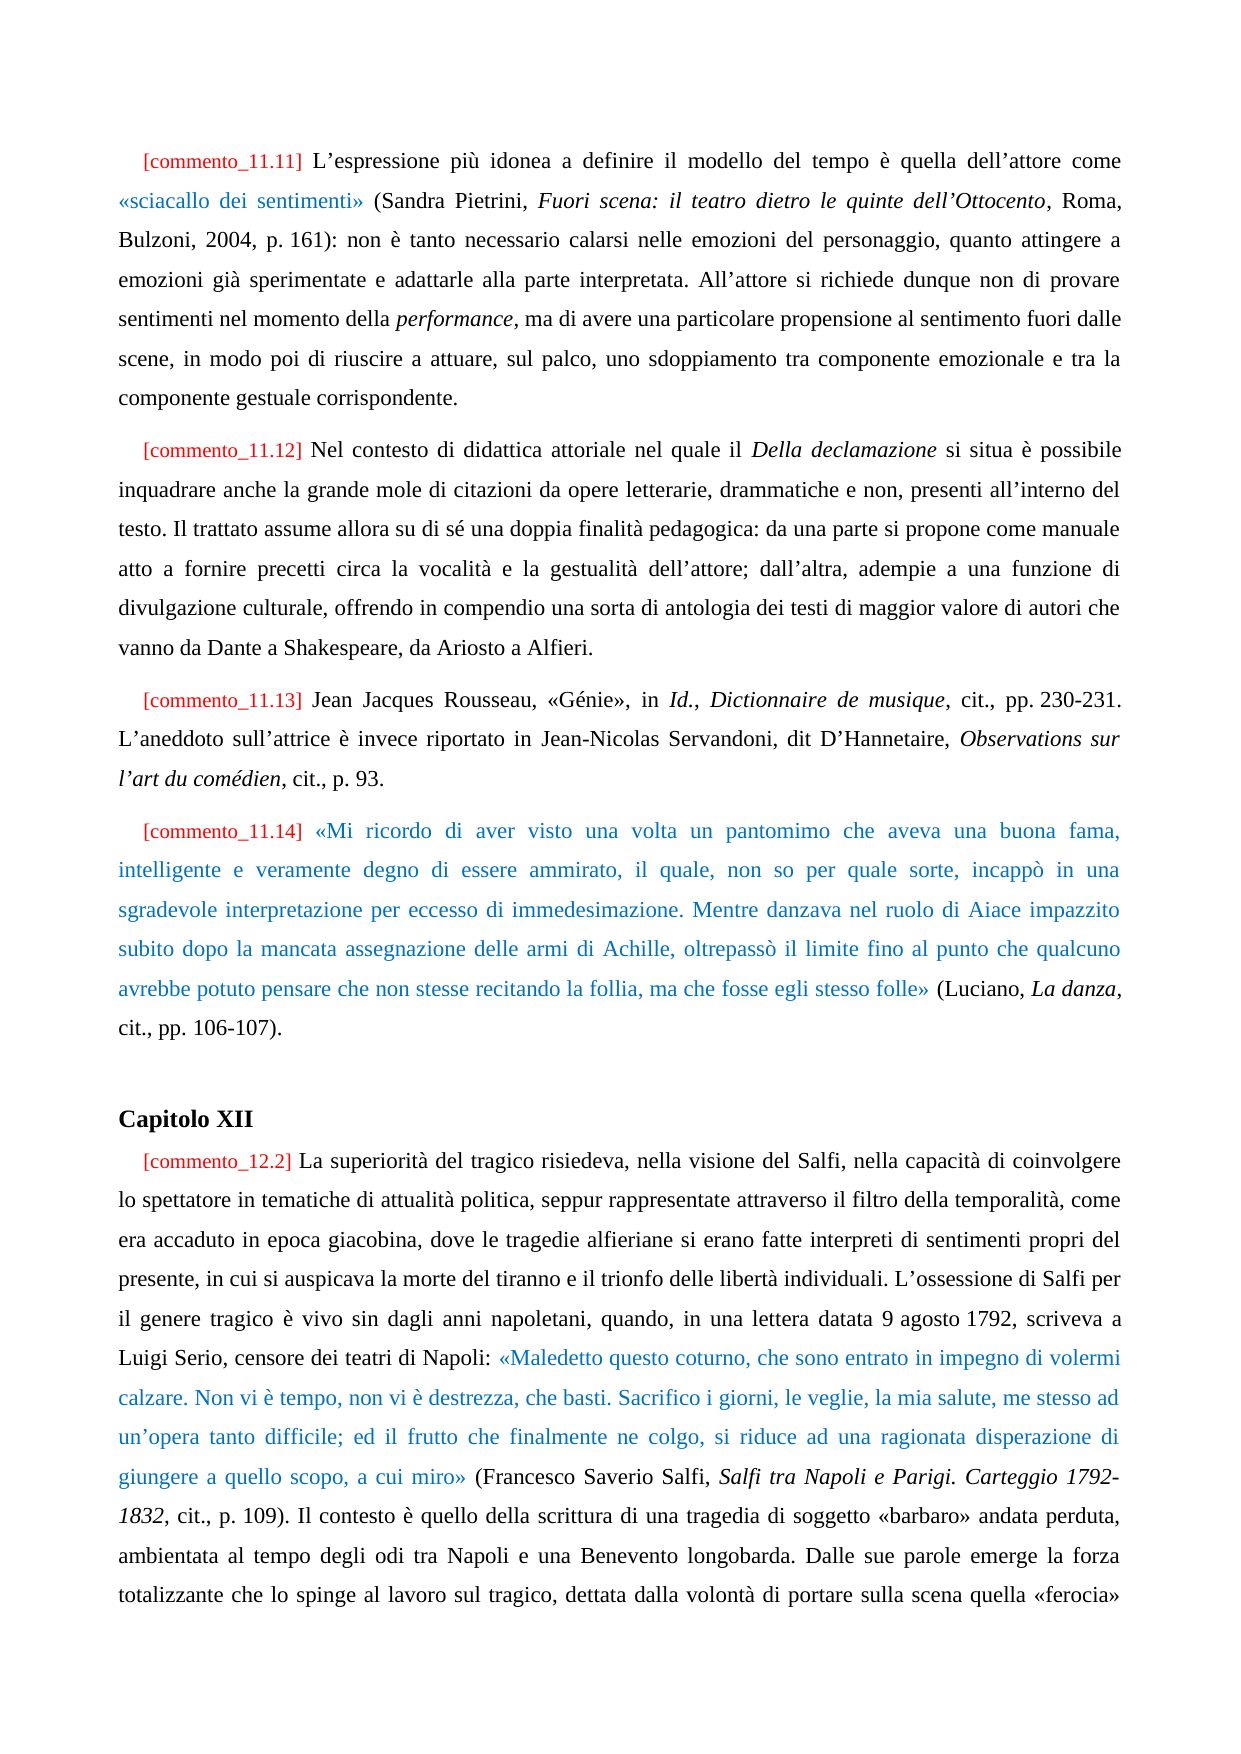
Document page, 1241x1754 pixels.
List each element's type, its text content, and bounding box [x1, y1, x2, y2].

subtitle Capitolo XII [118, 1104, 1122, 1132]
text [commento_11.13] Jean Jacques Rousseau, «Génie», in Id., Dictionnaire de musique, cit., pp. 230-231. L’aneddoto sull’attrice è invece riportato in Jean-Nicolas Servandoni, dit D’Hannetaire, Observations sur l’art du comédien, cit., p. 93. [118, 686, 1122, 791]
text [commento_11.14] «Mi ricordo di aver visto una volta un pantomimo che aveva una buona fama, intelligente e veramente degno di essere ammirato, il quale, non so per quale sorte, incappò in una sgradevole interpretazione per eccesso di immedesimazione. Mentre danzava nel ruolo di Aiace impazzito subito dopo la mancata assegnazione delle armi di Achille, oltrepassò il limite fino al punto che qualcuno avrebbe potuto pensare che non stesse recitando la follia, ma che fosse egli stesso folle» (Luciano, La danza, cit., pp. 106-107). [118, 817, 1122, 1041]
text [commento_11.11] L’espressione più idonea a definire il modello del tempo è quella dell’attore come «sciacallo dei sentimenti» (Sandra Pietrini, Fuori scena: il teatro dietro le quinte dell’Ottocento, Roma, Bulzoni, 2004, p. 161): non è tanto necessario calarsi nelle emozioni del personaggio, quanto attingere a emozioni già sperimentate e adattarle alla parte interpretata. All’attore si richiede dunque non di provare sentimenti nel momento della performance, ma di avere una particolare propensione al sentimento fuori dalle scene, in modo poi di riuscire a attuare, sul palco, uno sdoppiamento tra componente emozionale e tra la componente gestuale corrispondente. [118, 148, 1122, 411]
text [commento_11.12] Nel contesto di didattica attoriale nel quale il Della declamazione si situa è possibile inquadrare anche la grande mole di citazioni da opere letterarie, drammatiche e non, presenti all’interno del testo. Il trattato assume allora su di sé una doppia finalità pedagogica: da una parte si propone come manuale atto a fornire precetti circa la vocalità e la gestualità dell’attore; dall’altra, adempie a una funzione di divulgazione culturale, offrendo in compendio una sorta di antologia dei testi di maggior valore di autori che vanno da Dante a Shakespeare, da Ariosto a Alfieri. [118, 436, 1122, 660]
text [commento_12.2] La superiorità del tragico risiedeva, nella visione del Salfi, nella capacità di coinvolgere lo spettatore in tematiche di attualità politica, seppur rappresentate attraverso il filtro della temporalità, come era accaduto in epoca giacobina, dove le tragedie alfieriane si erano fatte interpreti di sentimenti propri del presente, in cui si auspicava la morte del tiranno e il trionfo delle libertà individuali. L’ossessione di Salfi per il genere tragico è vivo sin dagli anni napoletani, quando, in una lettera datata 9 agosto 1792, scriveva a Luigi Serio, censore dei teatri di Napoli: «Maledetto questo coturno, che sono entrato in impegno di volermi calzare. Non vi è tempo, non vi è destrezza, che basti. Sacrifico i giorni, le veglie, la mia salute, me stesso ad un’opera tanto difficile; ed il frutto che finalmente ne colgo, si riduce ad una ragionata disperazione di giungere a quello scopo, a cui miro» (Francesco Saverio Salfi, Salfi tra Napoli e Parigi. Carteggio 1792-1832, cit., p. 109). Il contesto è quello della scrittura di una tragedia di soggetto «barbaro» andata perduta, ambientata al tempo degli odi tra Napoli e una Benevento longobarda. Dalle sue parole emerge la forza totalizzante che lo spinge al lavoro sul tragico, dettata dalla volontà di portare sulla scena quella «ferocia» [118, 1147, 1122, 1607]
